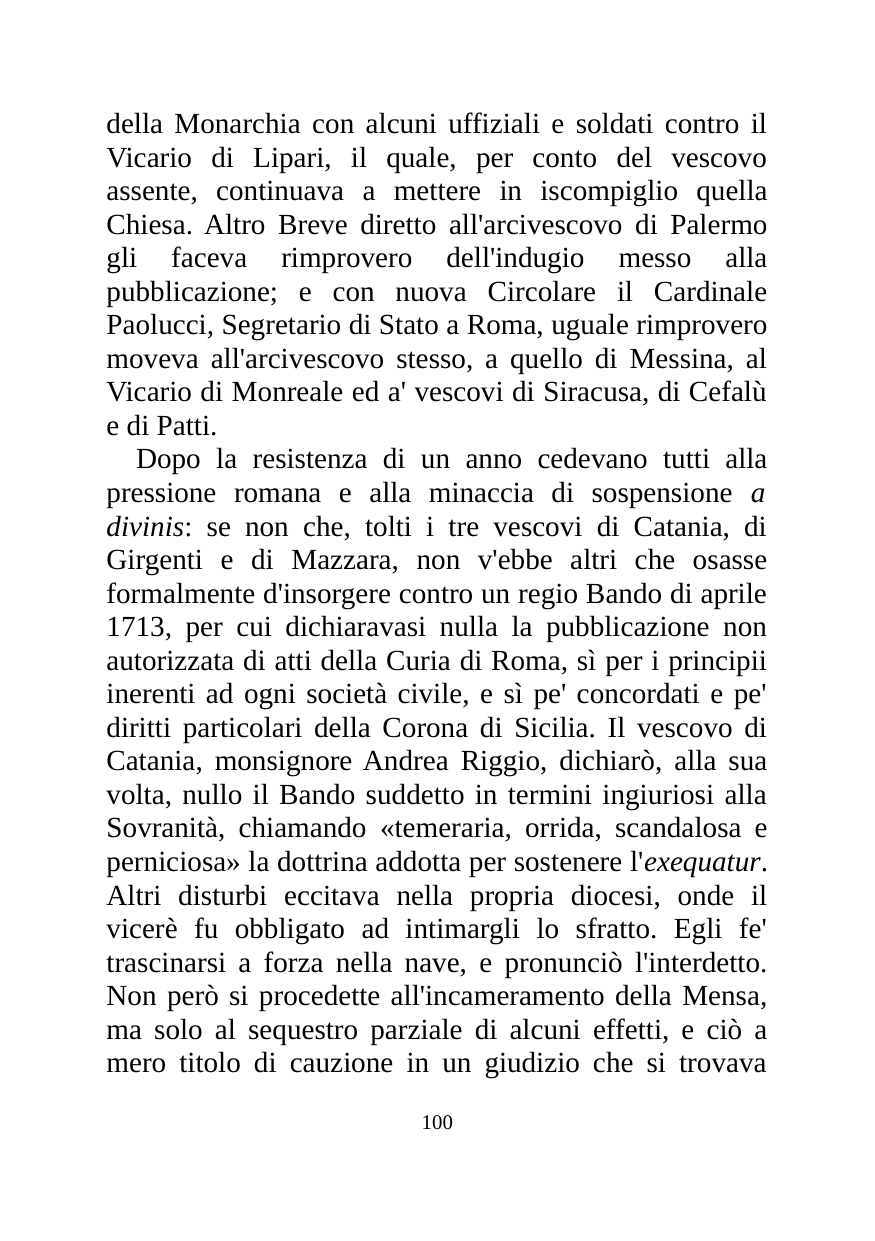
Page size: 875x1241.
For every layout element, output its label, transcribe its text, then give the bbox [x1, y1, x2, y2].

text Dopo la resistenza di un anno cedevano tutti alla pressione romana e alla minaccia di sospensione a divinis: se non che, tolti i tre vescovi di Catania, di Girgenti e di Mazzara, non v'ebbe altri che osasse formalmente d'insorgere contro un regio Bando di aprile 1713, per cui dichiaravasi nulla la pubblicazione non autorizzata di atti della Curia di Roma, sì per i principii inerenti ad ogni società civile, e sì pe' concordati e pe' diritti particolari della Corona di Sicilia. Il vescovo di Catania, monsignore Andrea Riggio, dichiarò, alla sua volta, nullo il Bando suddetto in termini ingiuriosi alla Sovranità, chiamando «temeraria, orrida, scandalosa e perniciosa» la dottrina addotta per sostenere l'exequatur. Altri disturbi eccitava nella propria diocesi, onde il vicerè fu obbligato ad intimargli lo sfratto. Egli fe' trascinarsi a forza nella nave, e pronunciò l'interdetto. Non però si procedette all'incameramento della Mensa, ma solo al sequestro parziale di alcuni effetti, e ciò a mero titolo di cauzione in un giudizio che si trovava [106, 442, 768, 1079]
text della Monarchia con alcuni uffiziali e soldati contro il Vicario di Lipari, il quale, per conto del vescovo assente, continuava a mettere in iscompiglio quella Chiesa. Altro Breve diretto all'arcivescovo di Palermo gli faceva rimprovero dell'indugio messo alla pubblicazione; e con nuova Circolare il Cardinale Paolucci, Segretario di Stato a Roma, uguale rimprovero moveva all'arcivescovo stesso, a quello di Messina, al Vicario di Monreale ed a' vescovi di Siracusa, di Cefalù e di Patti. [106, 106, 768, 442]
